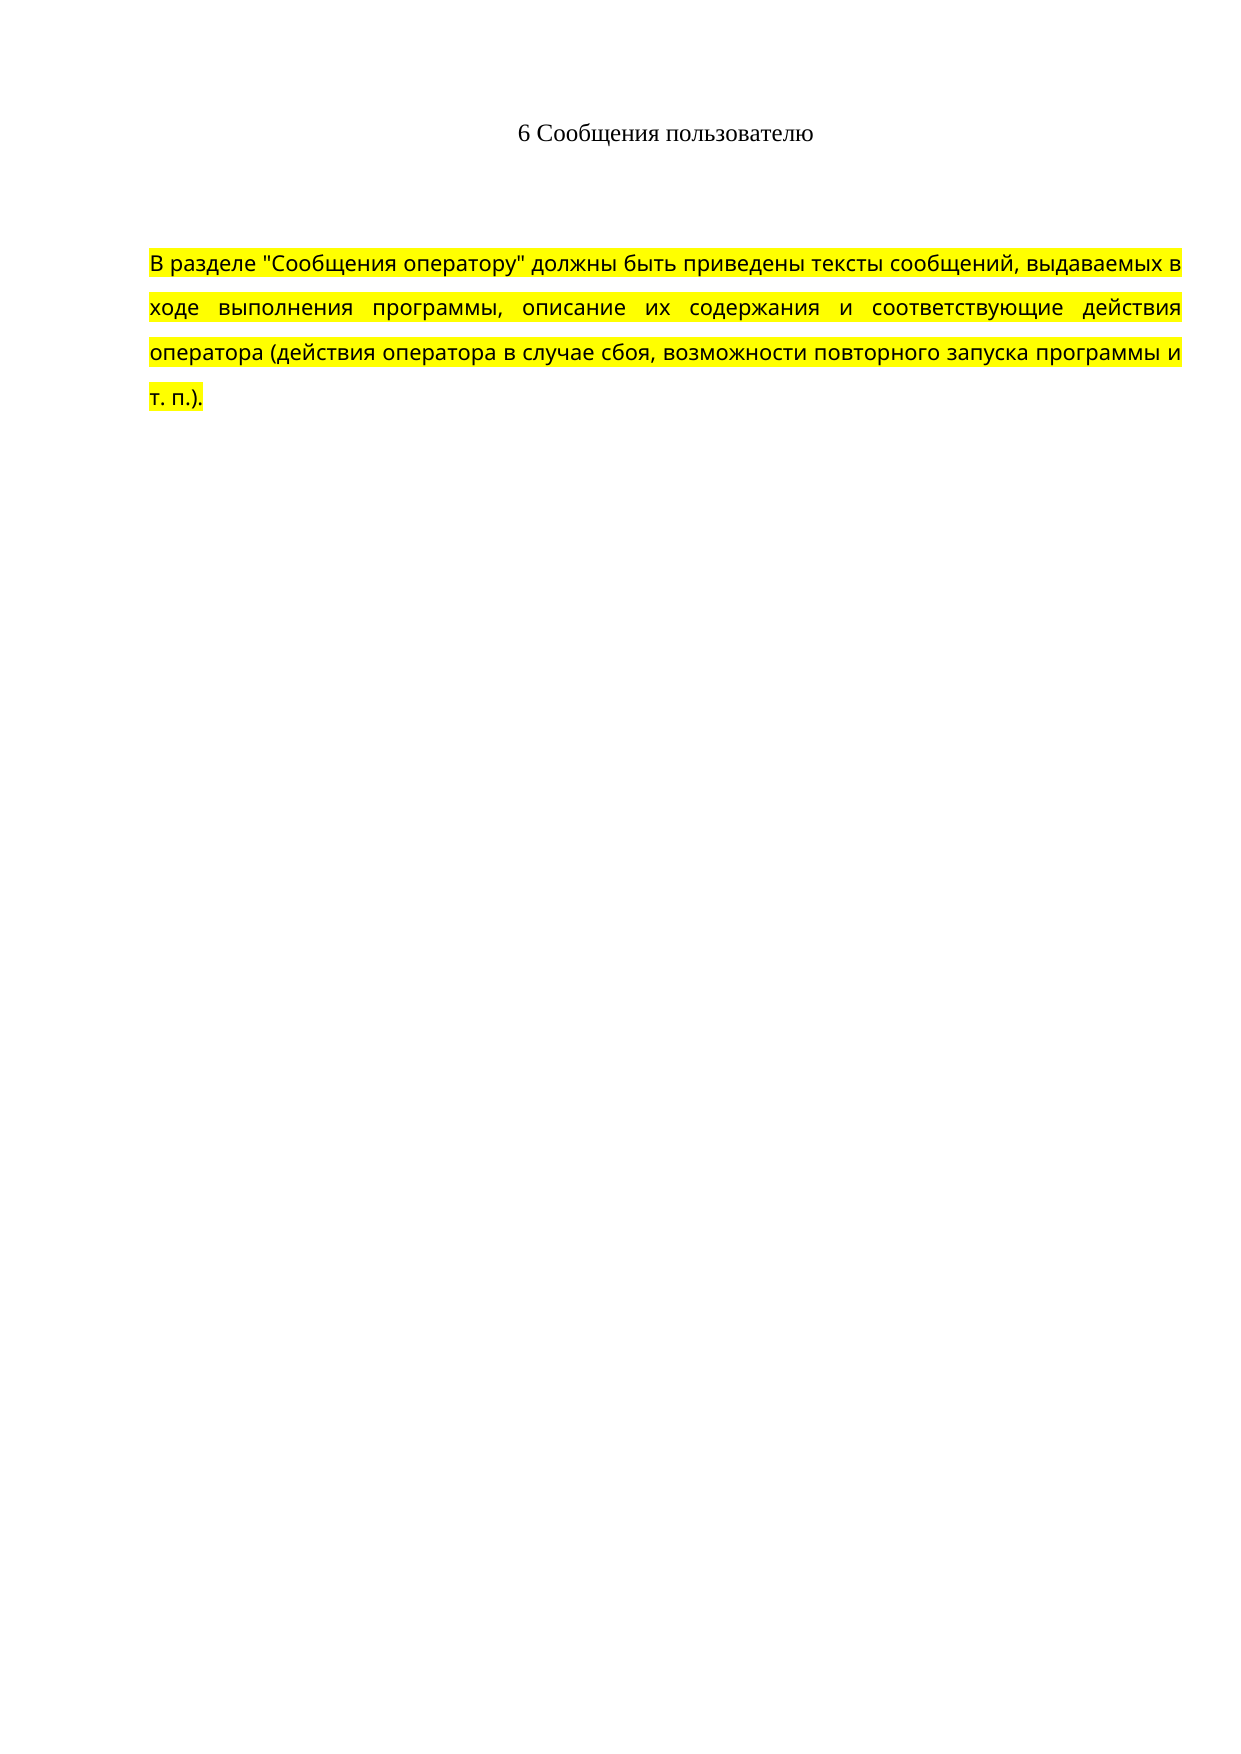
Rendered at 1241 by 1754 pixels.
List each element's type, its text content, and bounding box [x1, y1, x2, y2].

text В разделе "Сообщения оператору" должны быть приведены тексты сообщений, выдаваемых в ходе выполнения программы, описание их содержания и соответствующие действия оператора (действия оператора в случае сбоя, возможности повторного запуска программы и т. п.). [149, 247, 1182, 411]
text 6 Сообщения пользователю [149, 118, 1182, 147]
